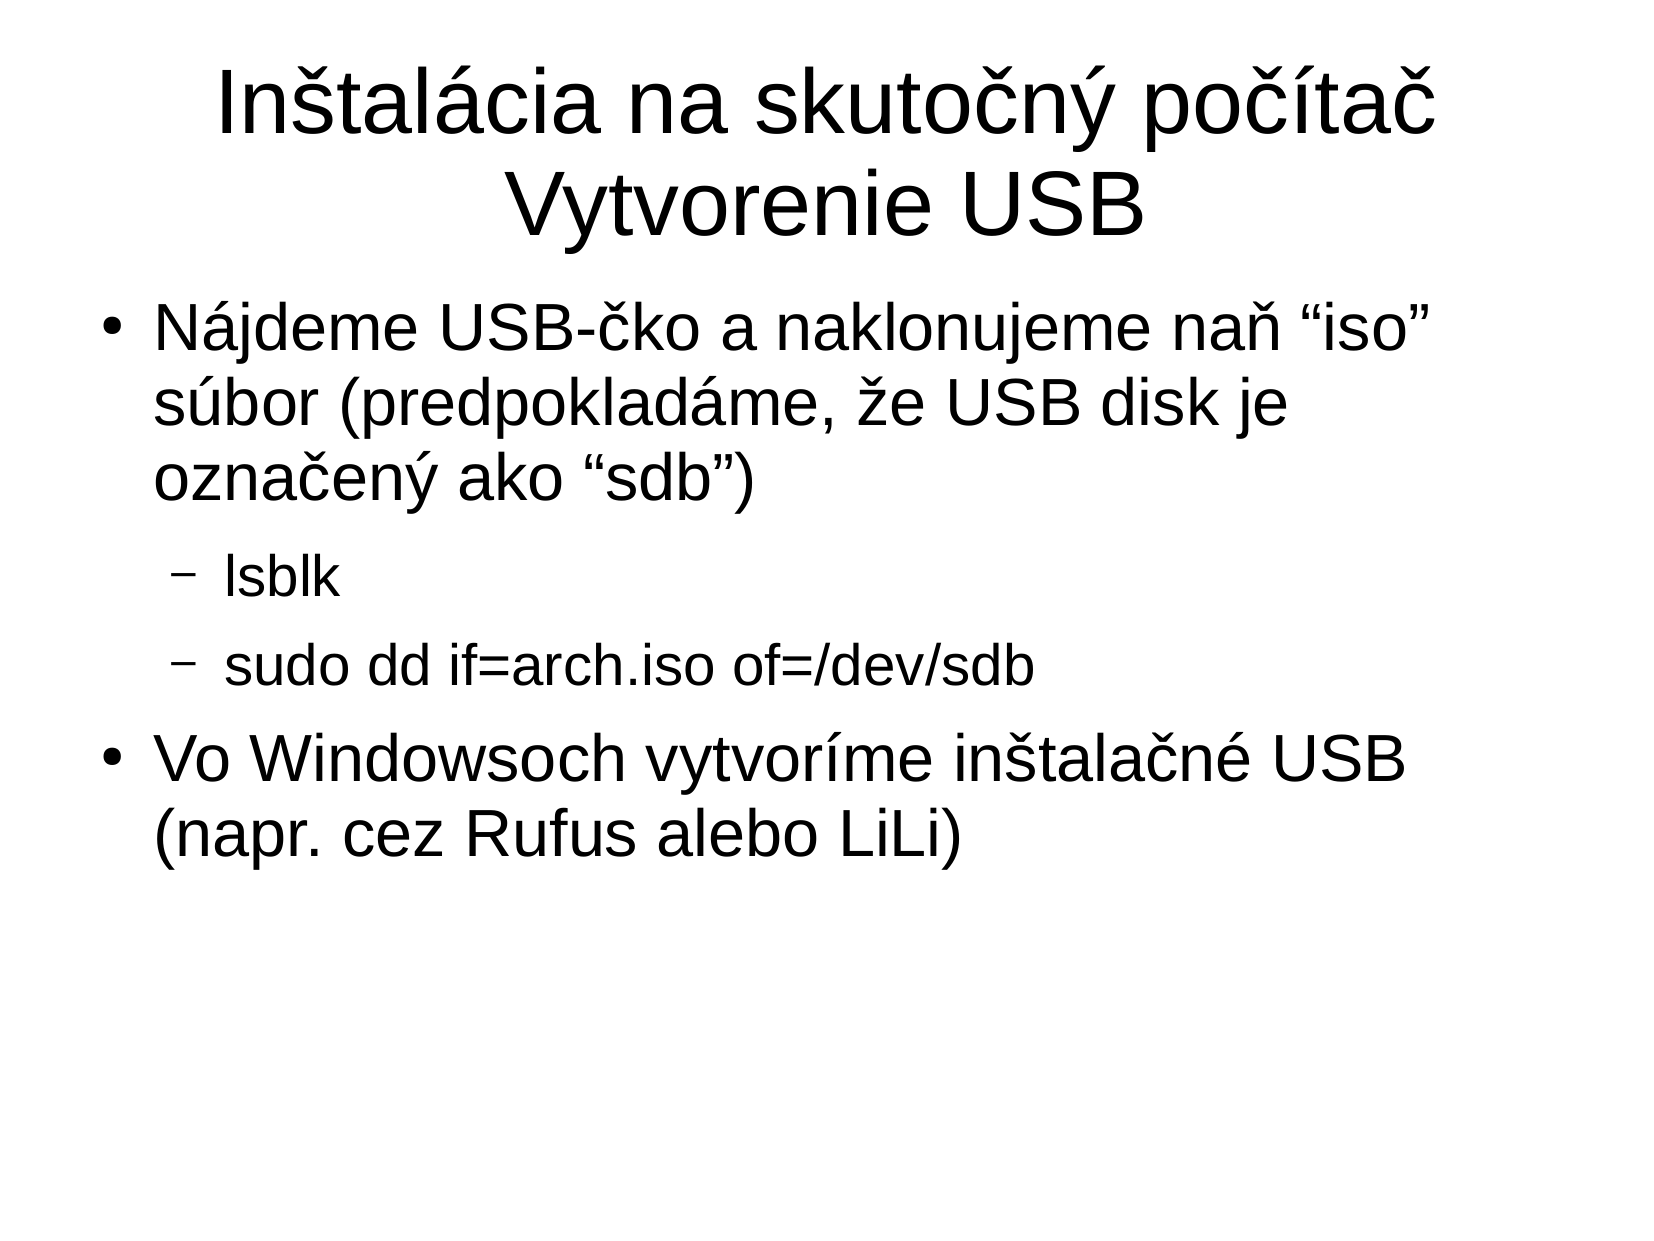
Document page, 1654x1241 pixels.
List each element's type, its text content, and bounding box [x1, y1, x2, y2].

title Inštalácia na skutočný počítač Vytvorenie USB [82, 49, 1571, 257]
list Nájdeme USB-čko a naklonujeme naň “iso” súbor (predpokladáme, že USB disk je označený ako “sdb”) lsblk sudo dd if=arch.iso of=/dev/sdb Vo Windowsoch vytvoríme inštalačné USB (napr. cez Rufus alebo LiLi) [82, 290, 1571, 1010]
